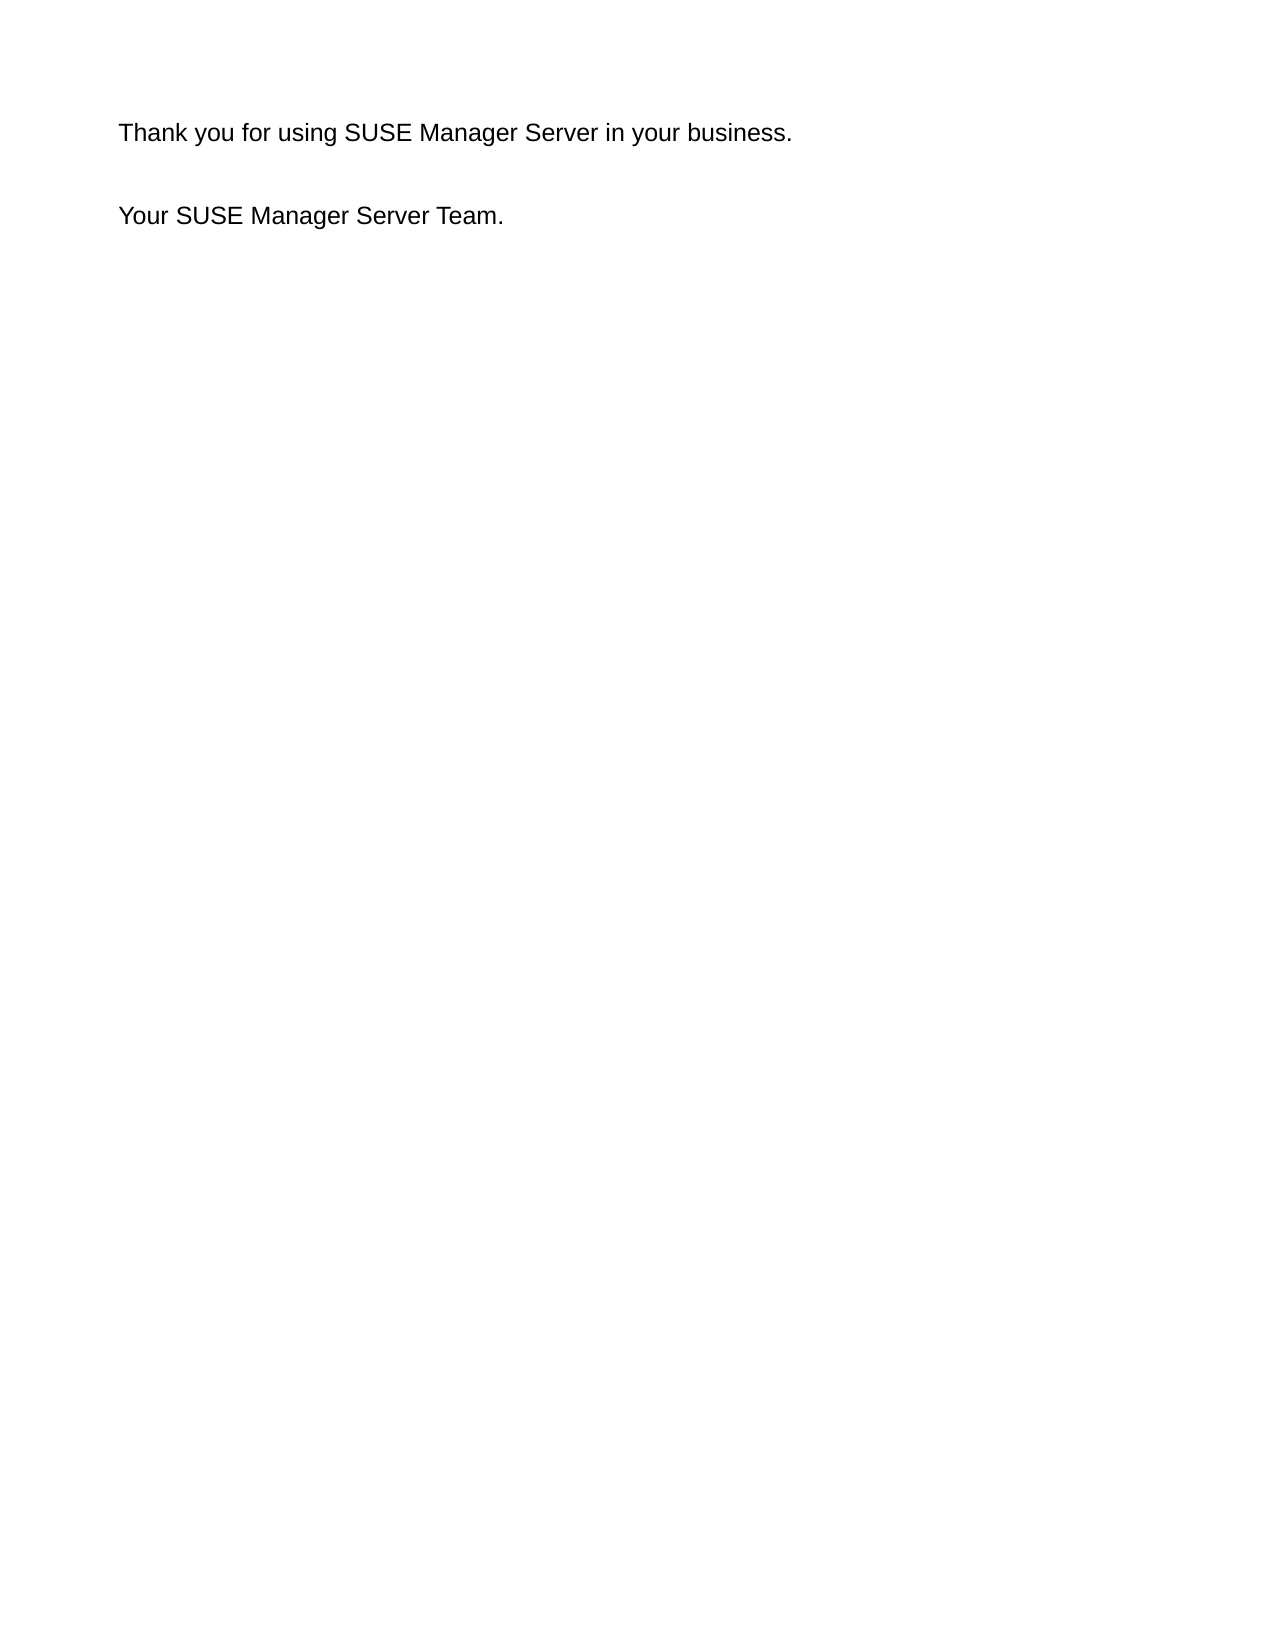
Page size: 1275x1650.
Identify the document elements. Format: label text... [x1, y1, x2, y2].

text Your SUSE Manager Server Team. [118, 201, 1157, 229]
text Thank you for using SUSE Manager Server in your business. [118, 118, 1157, 147]
